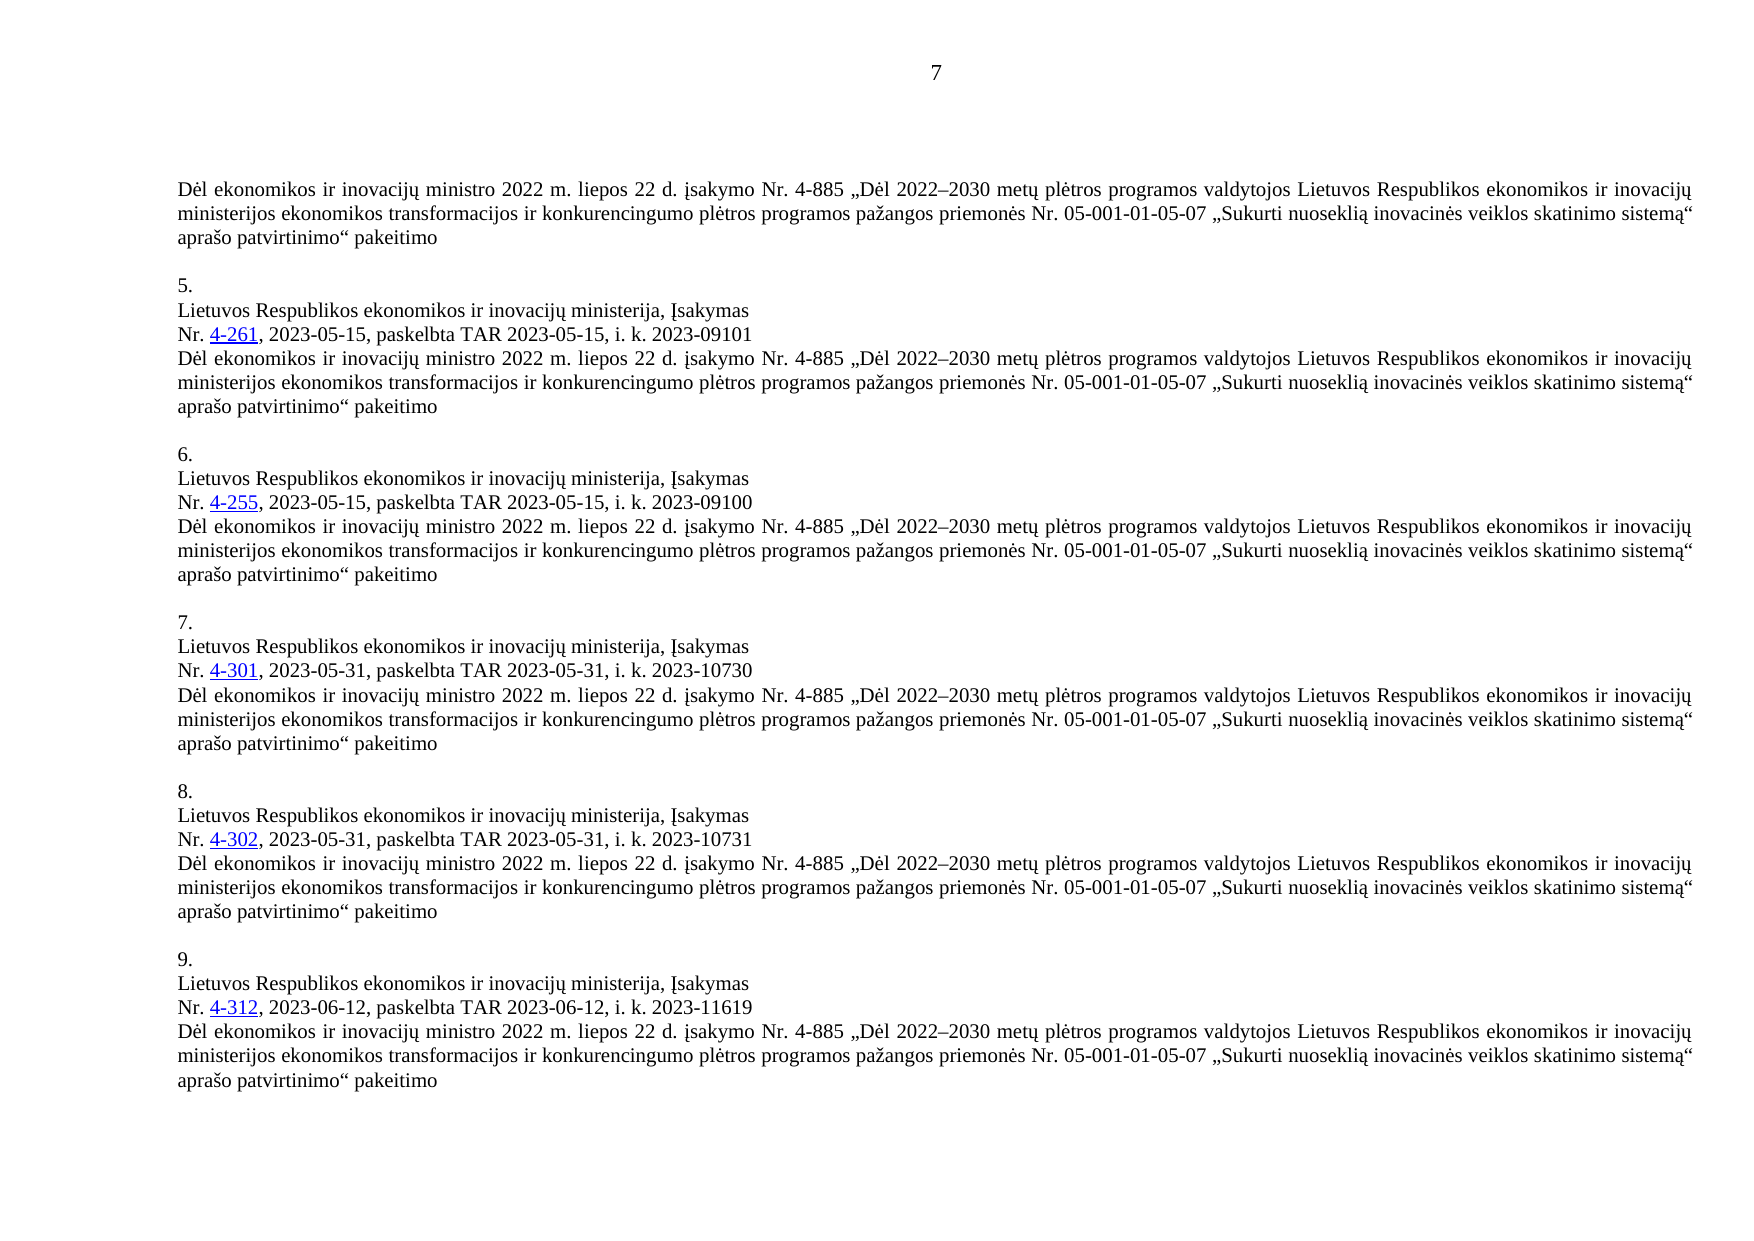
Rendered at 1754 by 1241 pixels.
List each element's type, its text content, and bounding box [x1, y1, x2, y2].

text Dėl ekonomikos ir inovacijų ministro 2022 m. liepos 22 d. įsakymo Nr. 4-885 „Dėl 2022–2030 metų plėtros programos valdytojos Lietuvos Respublikos ekonomikos ir inovacijų ministerijos ekonomikos transformacijos ir konkurencingumo plėtros programos pažangos priemonės Nr. 05-001-01-05-07 „Sukurti nuoseklią inovacinės veiklos skatinimo sistemą“ aprašo patvirtinimo“ pakeitimo [177, 346, 1695, 418]
text Nr. 4-261, 2023-05-15, paskelbta TAR 2023-05-15, i. k. 2023-09101 [177, 322, 1695, 346]
text Dėl ekonomikos ir inovacijų ministro 2022 m. liepos 22 d. įsakymo Nr. 4-885 „Dėl 2022–2030 metų plėtros programos valdytojos Lietuvos Respublikos ekonomikos ir inovacijų ministerijos ekonomikos transformacijos ir konkurencingumo plėtros programos pažangos priemonės Nr. 05-001-01-05-07 „Sukurti nuoseklią inovacinės veiklos skatinimo sistemą“ aprašo patvirtinimo“ pakeitimo [177, 177, 1695, 249]
text Nr. 4-255, 2023-05-15, paskelbta TAR 2023-05-15, i. k. 2023-09100 [177, 490, 1695, 514]
text Lietuvos Respublikos ekonomikos ir inovacijų ministerija, Įsakymas [177, 634, 1695, 658]
text Dėl ekonomikos ir inovacijų ministro 2022 m. liepos 22 d. įsakymo Nr. 4-885 „Dėl 2022–2030 metų plėtros programos valdytojos Lietuvos Respublikos ekonomikos ir inovacijų ministerijos ekonomikos transformacijos ir konkurencingumo plėtros programos pažangos priemonės Nr. 05-001-01-05-07 „Sukurti nuoseklią inovacinės veiklos skatinimo sistemą“ aprašo patvirtinimo“ pakeitimo [177, 851, 1695, 923]
text 6. [177, 442, 1695, 466]
text Nr. 4-302, 2023-05-31, paskelbta TAR 2023-05-31, i. k. 2023-10731 [177, 827, 1695, 851]
text Dėl ekonomikos ir inovacijų ministro 2022 m. liepos 22 d. įsakymo Nr. 4-885 „Dėl 2022–2030 metų plėtros programos valdytojos Lietuvos Respublikos ekonomikos ir inovacijų ministerijos ekonomikos transformacijos ir konkurencingumo plėtros programos pažangos priemonės Nr. 05-001-01-05-07 „Sukurti nuoseklią inovacinės veiklos skatinimo sistemą“ aprašo patvirtinimo“ pakeitimo [177, 514, 1695, 586]
text Lietuvos Respublikos ekonomikos ir inovacijų ministerija, Įsakymas [177, 297, 1695, 322]
text 7. [177, 610, 1695, 634]
text Nr. 4-301, 2023-05-31, paskelbta TAR 2023-05-31, i. k. 2023-10730 [177, 658, 1695, 682]
text Dėl ekonomikos ir inovacijų ministro 2022 m. liepos 22 d. įsakymo Nr. 4-885 „Dėl 2022–2030 metų plėtros programos valdytojos Lietuvos Respublikos ekonomikos ir inovacijų ministerijos ekonomikos transformacijos ir konkurencingumo plėtros programos pažangos priemonės Nr. 05-001-01-05-07 „Sukurti nuoseklią inovacinės veiklos skatinimo sistemą“ aprašo patvirtinimo“ pakeitimo [177, 682, 1695, 755]
text 9. [177, 947, 1695, 971]
text Lietuvos Respublikos ekonomikos ir inovacijų ministerija, Įsakymas [177, 971, 1695, 995]
text Lietuvos Respublikos ekonomikos ir inovacijų ministerija, Įsakymas [177, 803, 1695, 827]
text Dėl ekonomikos ir inovacijų ministro 2022 m. liepos 22 d. įsakymo Nr. 4-885 „Dėl 2022–2030 metų plėtros programos valdytojos Lietuvos Respublikos ekonomikos ir inovacijų ministerijos ekonomikos transformacijos ir konkurencingumo plėtros programos pažangos priemonės Nr. 05-001-01-05-07 „Sukurti nuoseklią inovacinės veiklos skatinimo sistemą“ aprašo patvirtinimo“ pakeitimo [177, 1019, 1695, 1092]
text 5. [177, 273, 1695, 297]
text Lietuvos Respublikos ekonomikos ir inovacijų ministerija, Įsakymas [177, 466, 1695, 490]
text 8. [177, 779, 1695, 803]
text Nr. 4-312, 2023-06-12, paskelbta TAR 2023-06-12, i. k. 2023-11619 [177, 995, 1695, 1019]
